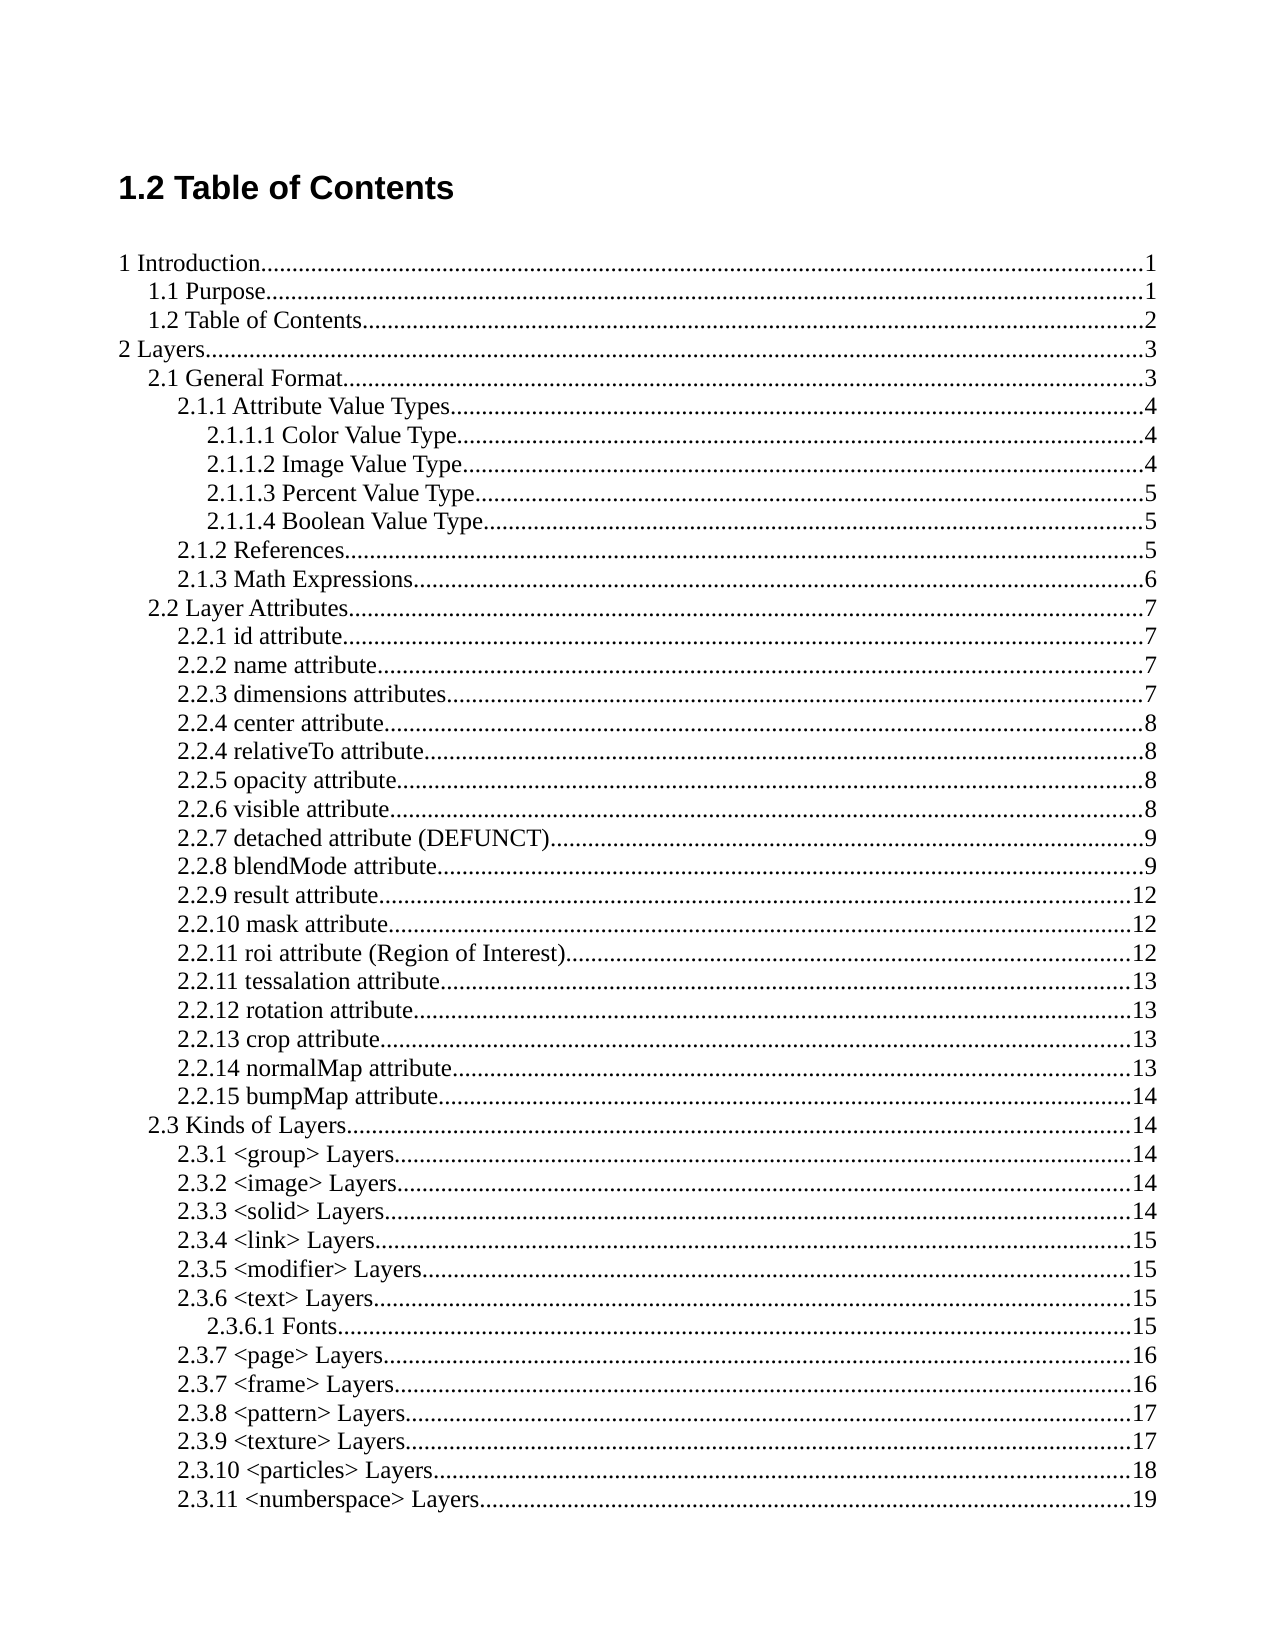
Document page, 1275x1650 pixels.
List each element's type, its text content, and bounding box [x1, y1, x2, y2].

text 2.2.1 id attribute 7 [177, 621, 1157, 650]
text 2 Layers 3 [118, 334, 1157, 363]
text 2.3.3 <solid> Layers 14 [177, 1196, 1157, 1225]
text 2.2.3 dimensions attributes 7 [177, 679, 1157, 708]
text 2.3.7 <page> Layers 16 [177, 1340, 1157, 1369]
text 2.3.5 <modifier> Layers 15 [177, 1254, 1157, 1283]
text 2.3.7 <frame> Layers 16 [177, 1369, 1157, 1398]
text 2.2.11 tessalation attribute 13 [177, 966, 1157, 995]
text 2.3.11 <numberspace> Layers 19 [177, 1484, 1157, 1513]
text 1 Introduction 1 [118, 248, 1157, 276]
text 2.1.3 Math Expressions 6 [177, 564, 1157, 593]
text 2.3.1 <group> Layers 14 [177, 1139, 1157, 1168]
text 2.3.6.1 Fonts 15 [207, 1311, 1157, 1340]
text 2.3.4 <link> Layers 15 [177, 1225, 1157, 1254]
text 2.2.14 normalMap attribute 13 [177, 1053, 1157, 1081]
subtitle 1.2 Table of Contents [118, 168, 1157, 206]
text 1.1 Purpose 1 [148, 276, 1157, 305]
text 2.2.10 mask attribute 12 [177, 909, 1157, 938]
text 2.1.1.4 Boolean Value Type 5 [207, 506, 1157, 535]
text 2.2.2 name attribute 7 [177, 650, 1157, 679]
text 2.2.4 relativeTo attribute 8 [177, 736, 1157, 765]
text 2.3.6 <text> Layers 15 [177, 1283, 1157, 1311]
text 1.2 Table of Contents 2 [148, 305, 1157, 334]
text 2.1.1.1 Color Value Type 4 [207, 420, 1157, 449]
text 2.1.1 Attribute Value Types 4 [177, 391, 1157, 420]
text 2.2.15 bumpMap attribute 14 [177, 1081, 1157, 1110]
text 2.3.2 <image> Layers 14 [177, 1168, 1157, 1196]
text 2.2.6 visible attribute 8 [177, 794, 1157, 823]
text 2.1.1.3 Percent Value Type 5 [207, 478, 1157, 506]
text 2.3 Kinds of Layers 14 [148, 1110, 1157, 1139]
text 2.1.1.2 Image Value Type 4 [207, 449, 1157, 478]
text 2.3.9 <texture> Layers 17 [177, 1426, 1157, 1455]
text 2.2.12 rotation attribute 13 [177, 995, 1157, 1024]
text 2.2.11 roi attribute (Region of Interest) 12 [177, 938, 1157, 966]
text 2.2.5 opacity attribute 8 [177, 765, 1157, 794]
text 2.1.2 References 5 [177, 535, 1157, 564]
text 2.2.7 detached attribute (DEFUNCT) 9 [177, 823, 1157, 851]
text 2.2 Layer Attributes 7 [148, 593, 1157, 621]
text 2.2.8 blendMode attribute 9 [177, 851, 1157, 880]
text 2.3.10 <particles> Layers 18 [177, 1455, 1157, 1484]
text 2.2.13 crop attribute 13 [177, 1024, 1157, 1053]
text 2.1 General Format 3 [148, 363, 1157, 391]
text 2.2.9 result attribute 12 [177, 880, 1157, 909]
text 2.2.4 center attribute 8 [177, 708, 1157, 736]
text 2.3.8 <pattern> Layers 17 [177, 1398, 1157, 1426]
